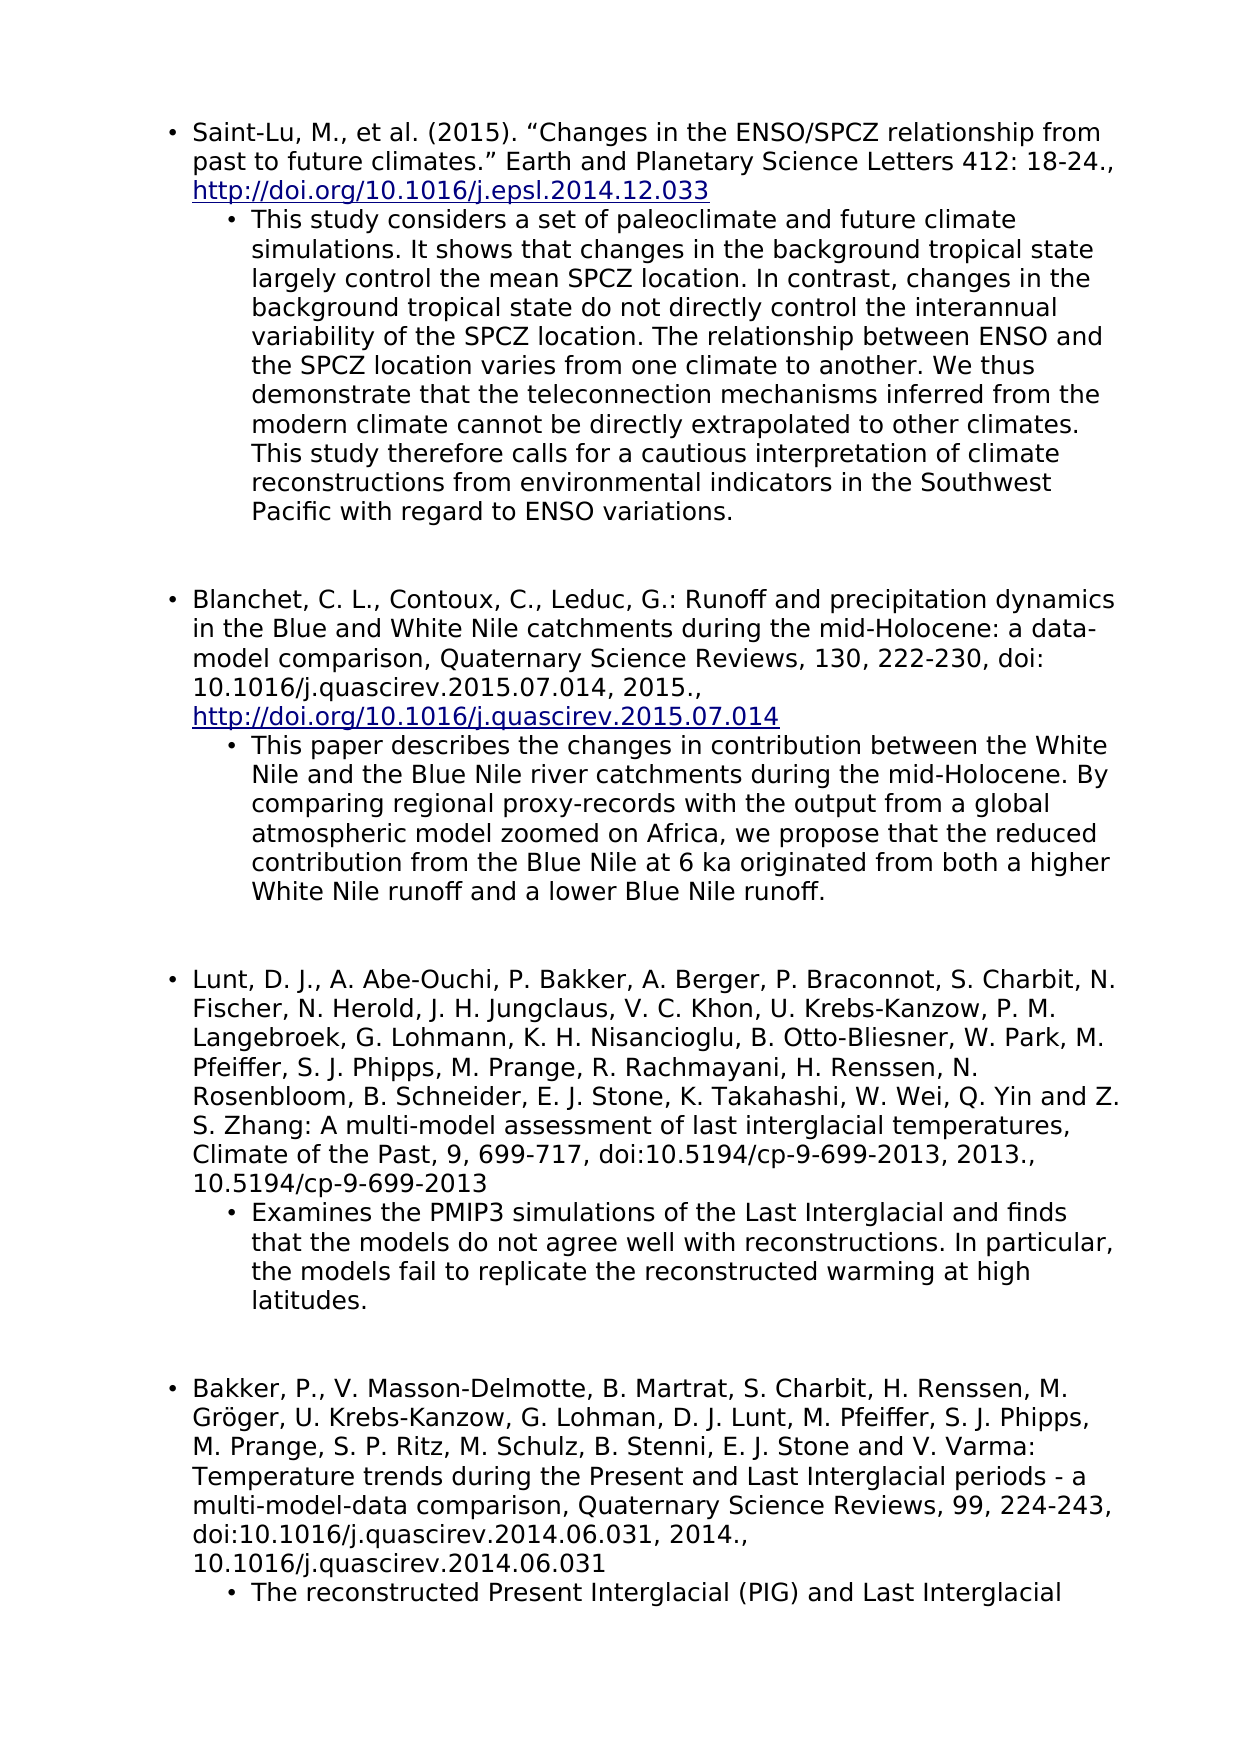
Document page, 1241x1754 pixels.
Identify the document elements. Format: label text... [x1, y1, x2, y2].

list The reconstructed Present Interglacial (PIG) and Last Interglacial [236, 1578, 1122, 1607]
list This study considers a set of paleoclimate and future climate simulations. It shows that changes in the background tropical state largely control the mean SPCZ location. In contrast, changes in the background tropical state do not directly control the interannual variability of the SPCZ location. The relationship between ENSO and the SPCZ location varies from one climate to another. We thus demonstrate that the teleconnection mechanisms inferred from the modern climate cannot be directly extrapolated to other climates. This study therefore calls for a cautious interpretation of climate reconstructions from environmental indicators in the Southwest Pacific with regard to ENSO variations. [236, 206, 1122, 526]
list Bakker, P., V. Masson-Delmotte, B. Martrat, S. Charbit, H. Renssen, M. Gröger, U. Krebs-Kanzow, G. Lohman, D. J. Lunt, M. Pfeiffer, S. J. Phipps, M. Prange, S. P. Ritz, M. Schulz, B. Stenni, E. J. Stone and V. Varma: Temperature trends during the Present and Last Interglacial periods - a multi-model-data comparison, Quaternary Science Reviews, 99, 224-243, doi:10.1016/j.quascirev.2014.06.031, 2014., 10.1016/j.quascirev.2014.06.031 [177, 1374, 1122, 1578]
list Lunt, D. J., A. Abe-Ouchi, P. Bakker, A. Berger, P. Braconnot, S. Charbit, N. Fischer, N. Herold, J. H. Jungclaus, V. C. Khon, U. Krebs-Kanzow, P. M. Langebroek, G. Lohmann, K. H. Nisancioglu, B. Otto-Bliesner, W. Park, M. Pfeiffer, S. J. Phipps, M. Prange, R. Rachmayani, H. Renssen, N. Rosenbloom, B. Schneider, E. J. Stone, K. Takahashi, W. Wei, Q. Yin and Z. S. Zhang: A multi-model assessment of last interglacial temperatures, Climate of the Past, 9, 699-717, doi:10.5194/cp-9-699-2013, 2013., 10.5194/cp-9-699-2013 [177, 965, 1122, 1198]
list Blanchet, C. L., Contoux, C., Leduc, G.: Runoff and precipitation dynamics in the Blue and White Nile catchments during the mid-Holocene: a data-model comparison, Quaternary Science Reviews, 130, 222-230, doi: 10.1016/j.quascirev.2015.07.014, 2015., http://doi.org/10.1016/j.quascirev.2015.07.014 [177, 585, 1122, 731]
list Examines the PMIP3 simulations of the Last Interglacial and finds that the models do not agree well with reconstructions. In particular, the models fail to replicate the reconstructed warming at high latitudes. [236, 1198, 1122, 1315]
list Saint-Lu, M., et al. (2015). “Changes in the ENSO/SPCZ relationship from past to future climates.” Earth and Planetary Science Letters 412: 18-24., http://doi.org/10.1016/j.epsl.2014.12.033 [177, 118, 1122, 206]
list This paper describes the changes in contribution between the White Nile and the Blue Nile river catchments during the mid-Holocene. By comparing regional proxy-records with the output from a global atmospheric model zoomed on Africa, we propose that the reduced contribution from the Blue Nile at 6 ka originated from both a higher White Nile runoff and a lower Blue Nile runoff. [236, 731, 1122, 906]
